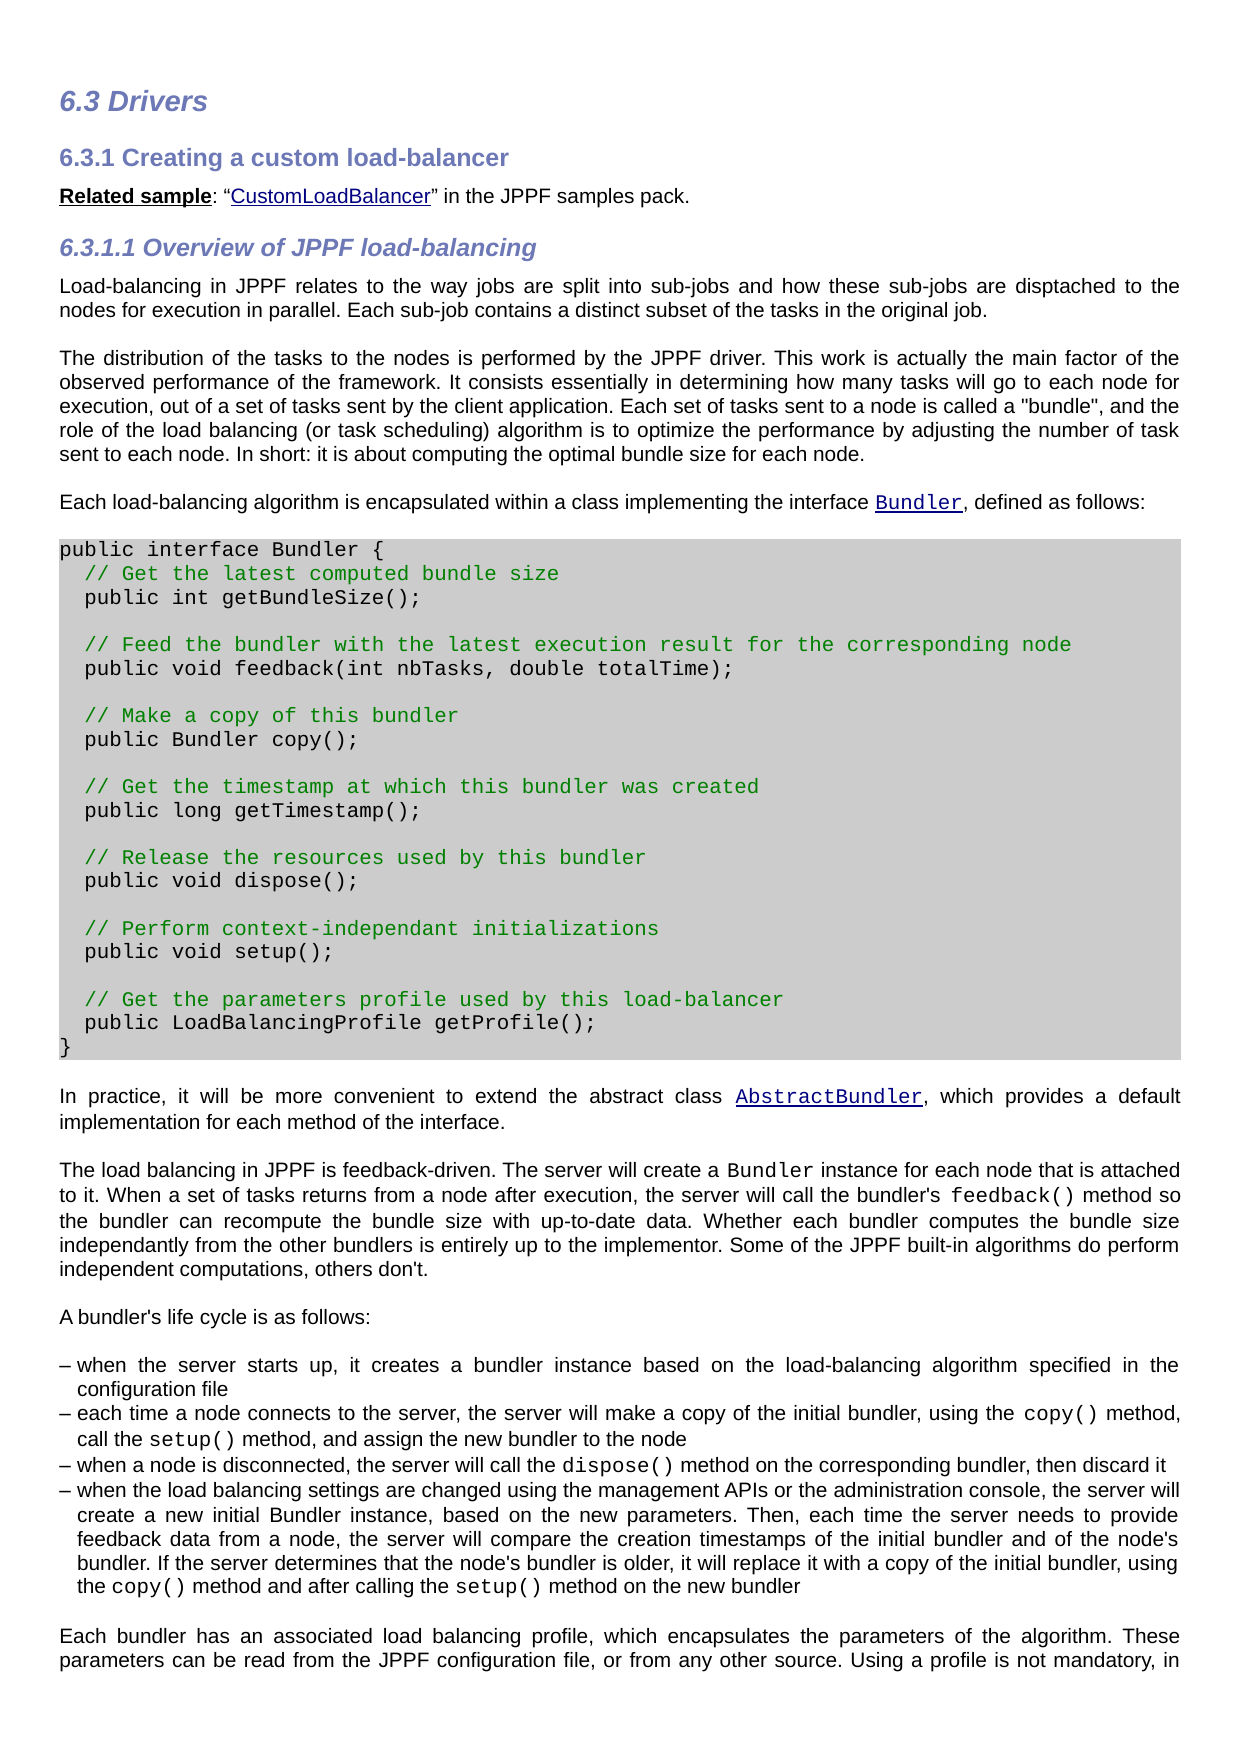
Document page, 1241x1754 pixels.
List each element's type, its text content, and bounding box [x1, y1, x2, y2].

subtitle Overview of JPPF load-balancing [59, 233, 1181, 262]
list each time a node connects to the server, the server will make a copy of the initial bundler, using the copy() method, call the setup() method, and assign the new bundler to the node [59, 1401, 1181, 1452]
text // Get the timestamp at which this bundler was created [59, 776, 1181, 799]
text // Get the parameters profile used by this load-balancer [59, 989, 1181, 1012]
text Each bundler has an associated load balancing profile, which encapsulates the parameters of the algorithm. These parameters can be read from the JPPF configuration file, or from any other source. Using a profile is not mandatory, in [59, 1624, 1181, 1672]
text public int getBundleSize(); [59, 587, 1181, 610]
text public void feedback(int nbTasks, double totalTime); [59, 658, 1181, 681]
text Related sample: “CustomLoadBalancer” in the JPPF samples pack. [59, 184, 1181, 208]
text In practice, it will be more convenient to extend the abstract class AbstractBundler, which provides a default implementation for each method of the interface. [59, 1084, 1181, 1133]
text // Feed the bundler with the latest execution result for the corresponding node [59, 634, 1181, 658]
text public void dispose(); [59, 871, 1181, 894]
text The distribution of the tasks to the nodes is performed by the JPPF driver. This work is actually the main factor of the observed performance of the framework. It consists essentially in determining how many tasks will go to each node for execution, out of a set of tasks sent by the client application. Each set of tasks sent to a node is called a "bundle", and the role of the load balancing (or task scheduling) algorithm is to optimize the performance by adjusting the number of task sent to each node. In short: it is about computing the optimal bundle size for each node. [59, 346, 1181, 466]
text public Bundler copy(); [59, 729, 1181, 752]
text } [59, 1036, 1181, 1060]
text public interface Bundler { [59, 539, 1181, 563]
text // Get the latest computed bundle size [59, 563, 1181, 587]
text public void setup(); [59, 941, 1181, 965]
text // Make a copy of this bundler [59, 705, 1181, 729]
text public LoadBalancingProfile getProfile(); [59, 1012, 1181, 1036]
subtitle Drivers [59, 84, 1181, 118]
list when a node is disconnected, the server will call the dispose() method on the corresponding bundler, then discard it [59, 1452, 1181, 1478]
list when the server starts up, it creates a bundler instance based on the load-balancing algorithm specified in the configuration file [59, 1353, 1181, 1401]
text Each load-balancing algorithm is encapsulated within a class implementing the interface Bundler, defined as follows: [59, 490, 1181, 516]
text public long getTimestamp(); [59, 799, 1181, 823]
text // Release the resources used by this bundler [59, 847, 1181, 871]
list when the load balancing settings are changed using the management APIs or the administration console, the server will create a new initial Bundler instance, based on the new parameters. Then, each time the server needs to provide feedback data from a node, the server will compare the creation timestamps of the initial bundler and of the node's bundler. If the server determines that the node's bundler is older, it will replace it with a copy of the initial bundler, using the copy() method and after calling the setup() method on the new bundler [59, 1478, 1181, 1600]
text // Perform context-independant initializations [59, 918, 1181, 941]
text Load-balancing in JPPF relates to the way jobs are split into sub-jobs and how these sub-jobs are disptached to the nodes for execution in parallel. Each sub-job contains a distinct subset of the tasks in the original job. [59, 274, 1181, 322]
subtitle Creating a custom load-balancer [59, 143, 1181, 171]
text The load balancing in JPPF is feedback-driven. The server will create a Bundler instance for each node that is attached to it. When a set of tasks returns from a node after execution, the server will call the bundler's feedback() method so the bundler can recompute the bundle size with up-to-date data. Whether each bundler computes the bundle size independantly from the other bundlers is entirely up to the implementor. Some of the JPPF built-in algorithms do perform independent computations, others don't. [59, 1157, 1181, 1281]
text A bundler's life cycle is as follows: [59, 1305, 1181, 1329]
